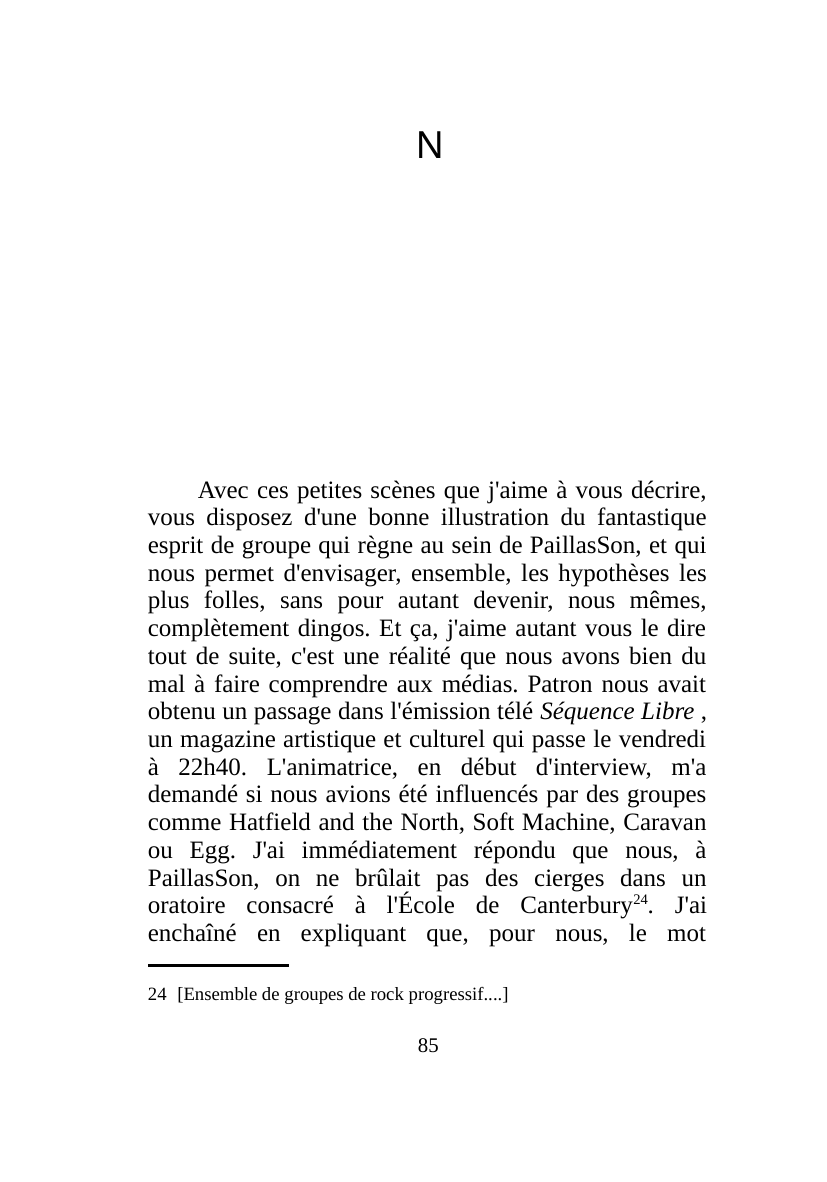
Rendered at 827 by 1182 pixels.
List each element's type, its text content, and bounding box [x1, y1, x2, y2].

text [Ensemble de groupes de rock progressif....] [148, 983, 709, 1004]
text Avec ces petites scènes que j'aime à vous décrire, vous disposez d'une bonne illustration du fantastique esprit de groupe qui règne au sein de PaillasSon, et qui nous permet d'envisager, ensemble, les hypothèses les plus folles, sans pour autant devenir, nous mêmes, complètement dingos. Et ça, j'aime autant vous le dire tout de suite, c'est une réalité que nous avons bien du mal à faire comprendre aux médias. Patron nous avait obtenu un passage dans l'émission télé Séquence Libre , un magazine artistique et culturel qui passe le vendredi à 22h40. L'animatrice, en début d'interview, m'a demandé si nous avions été influencés par des groupes comme Hatfield and the North, Soft Machine, Caravan ou Egg. J'ai immédiatement répondu que nous, à PaillasSon, on ne brûlait pas des cierges dans un oratoire consacré à l'École de Canterbury. J'ai enchaîné en expliquant que, pour nous, le mot [148, 476, 707, 947]
text N [151, 118, 709, 169]
